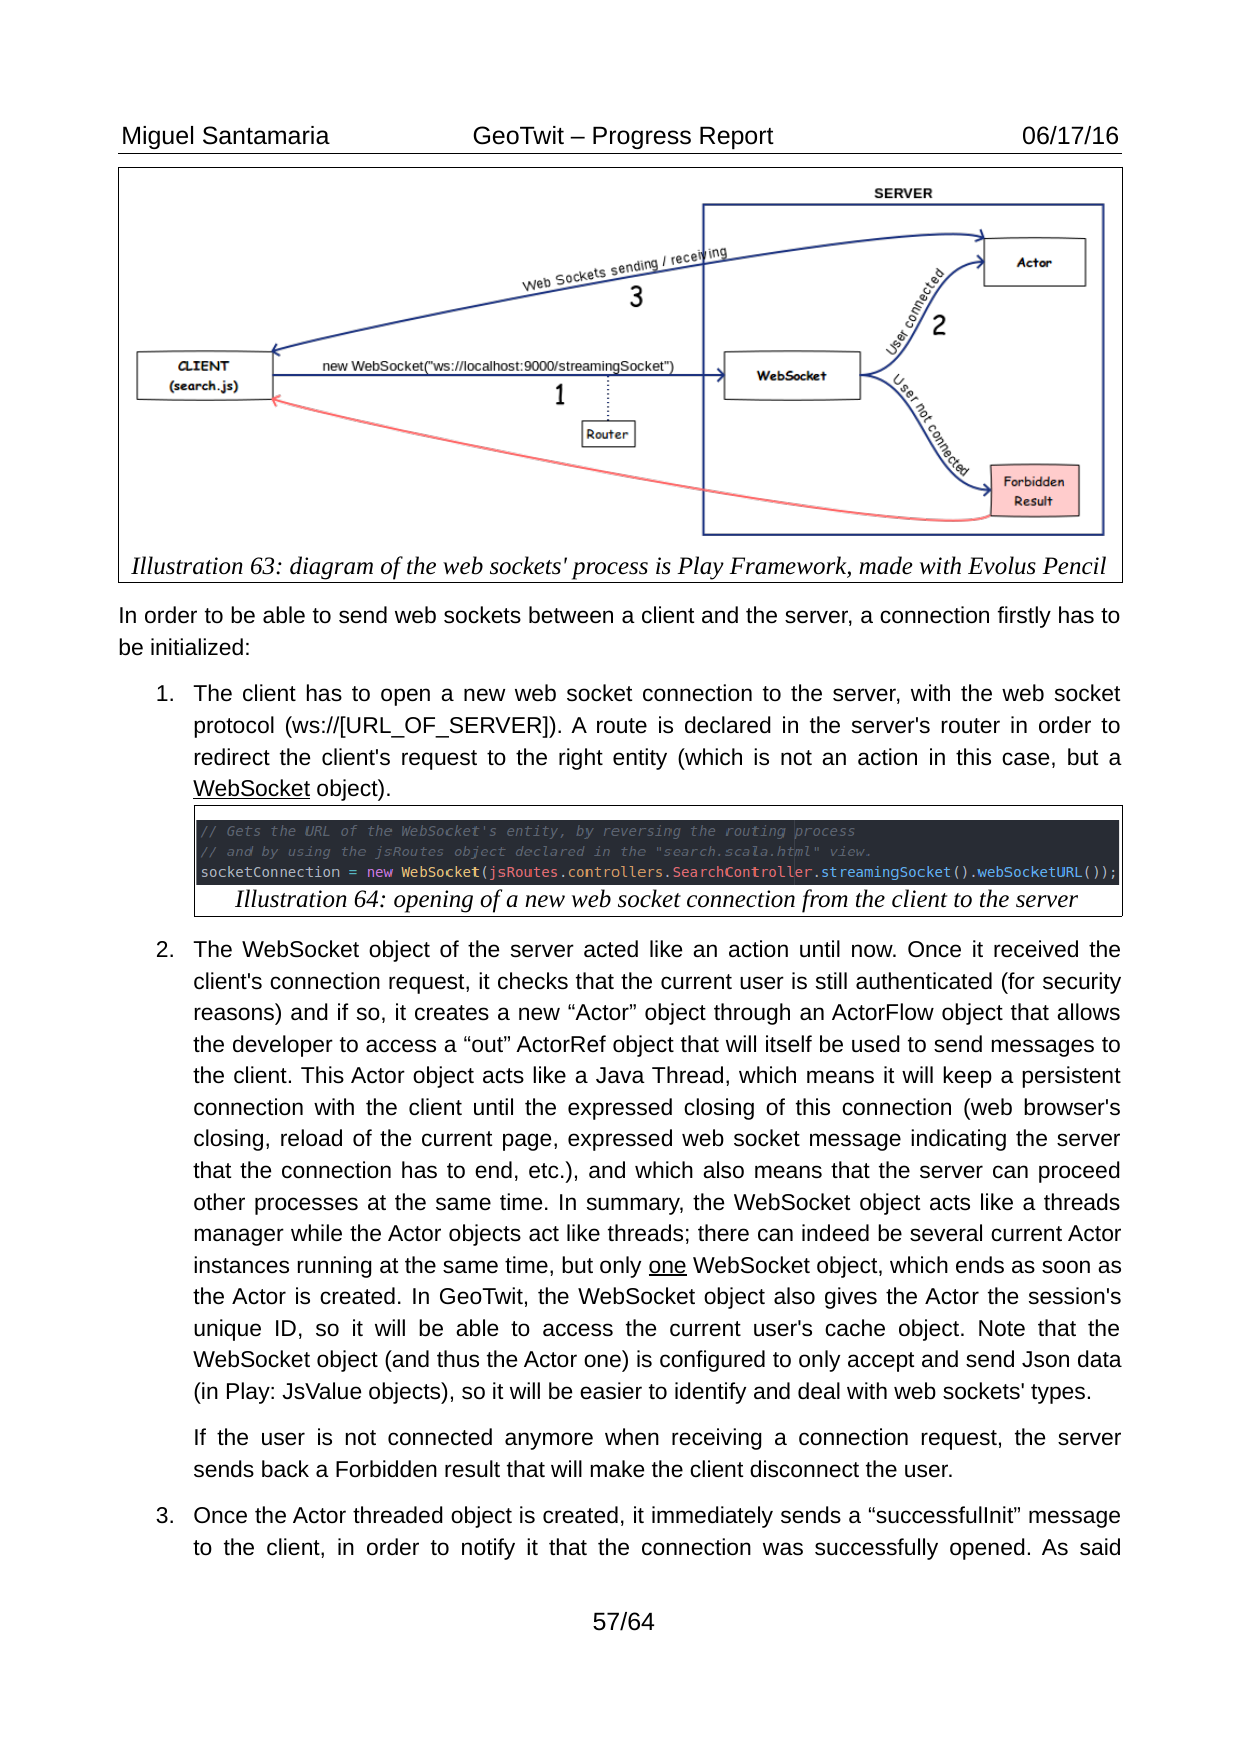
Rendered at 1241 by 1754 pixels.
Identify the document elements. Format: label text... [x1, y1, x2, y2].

list If the user is not connected anymore when receiving a connection request, the server sends back a Forbidden result that will make the client disconnect the user. [156, 1424, 1122, 1482]
list The WebSocket object of the server acted like an action until now. Once it received the client's connection request, it checks that the current user is still authenticated (for security reasons) and if so, it creates a new “Actor” object through an ActorFlow object that allows the developer to access a “out” ActorRef object that will itself be used to send messages to the client. This Actor object acts like a Java Thread, which means it will keep a persistent connection with the client until the expressed closing of this connection (web browser's closing, reload of the current page, expressed web socket message indicating the server that the connection has to end, etc.), and which also means that the server can proceed other processes at the same time. In summary, the WebSocket object acts like a threads manager while the Actor objects act like threads; there can indeed be several current Actor instances running at the same time, but only one WebSocket object, which ends as soon as the Actor is created. In GeoTwit, the WebSocket object also gives the Actor the session's unique ID, so it will be able to access the current user's cache object. Note that the WebSocket object (and thus the Actor one) is configured to only accept and send Json data (in Play: JsValue objects), so it will be easier to identify and deal with web sockets' types. [156, 806, 1122, 1404]
text [119, 168, 1122, 582]
picture [121, 169, 1119, 551]
picture [196, 820, 1120, 885]
list Once the Actor threaded object is created, it immediately sends a “successfulInit” message to the client, in order to notify it that the connection was successfully opened. As said [156, 1502, 1122, 1560]
text Illustration 63: diagram of the web sockets' process is Play Framework, made with Evolus Pencil [121, 551, 1119, 579]
text In order to be able to send web sockets between a client and the server, a connection firstly has to be initialized: [118, 583, 1122, 660]
list Illustration 64: opening of a new web socket connection from the client to the server [196, 885, 1119, 913]
list The client has to open a new web socket connection to the server, with the web socket protocol (ws://[URL_OF_SERVER]). A route is declared in the server's router in order to redirect the client's request to the right entity (which is not an action in this case, but a WebSocket object). [156, 680, 1122, 801]
